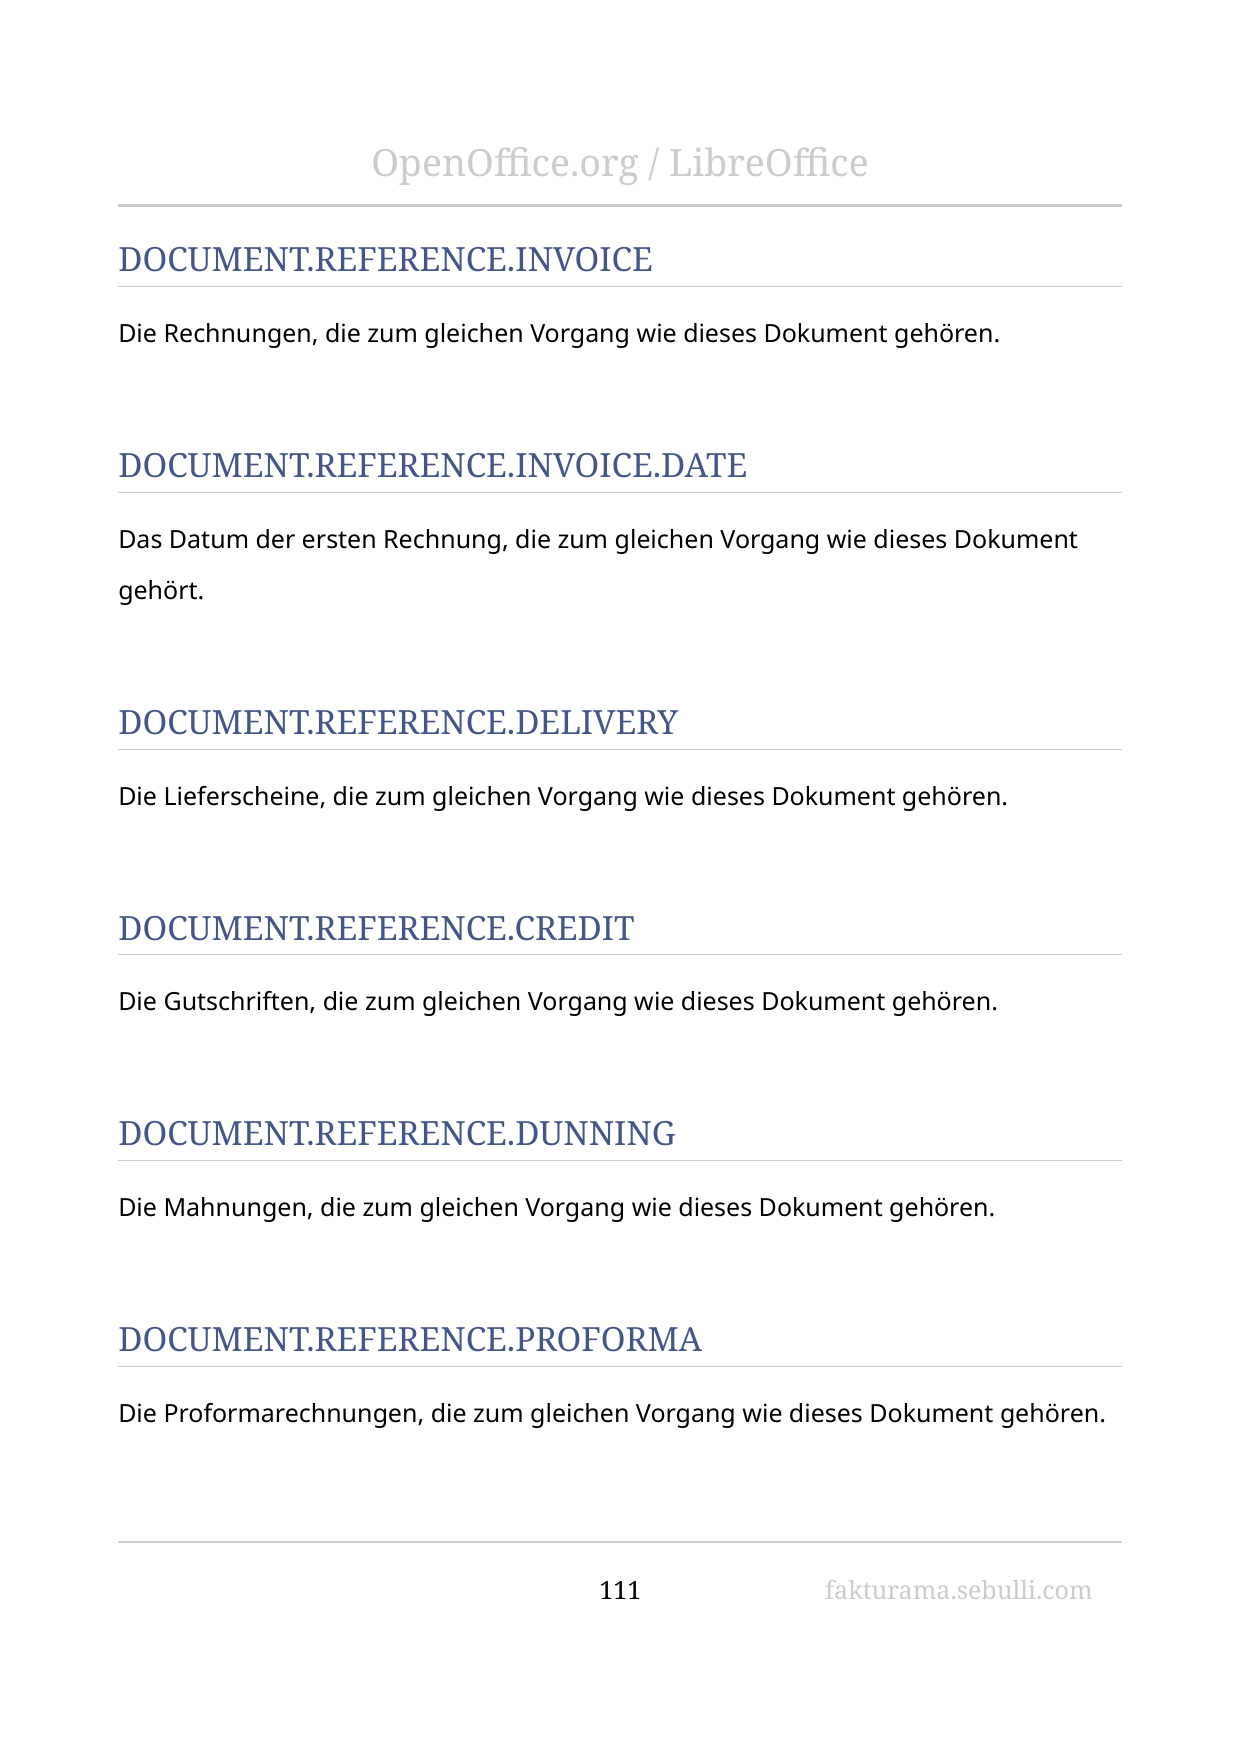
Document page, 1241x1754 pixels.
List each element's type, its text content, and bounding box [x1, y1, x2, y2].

subtitle DOCUMENT.REFERENCE.DELIVERY [118, 699, 1122, 749]
text Die Proformarechnungen, die zum gleichen Vorgang wie dieses Dokument gehören. [118, 1396, 1122, 1429]
subtitle DOCUMENT.REFERENCE.INVOICE.DATE [118, 442, 1122, 492]
subtitle DOCUMENT.REFERENCE.INVOICE [118, 236, 1122, 286]
text Das Datum der ersten Rechnung, die zum gleichen Vorgang wie dieses Dokument gehört. [118, 522, 1122, 607]
text Die Mahnungen, die zum gleichen Vorgang wie dieses Dokument gehören. [118, 1190, 1122, 1224]
text Die Rechnungen, die zum gleichen Vorgang wie dieses Dokument gehören. [118, 316, 1122, 350]
text Die Gutschriften, die zum gleichen Vorgang wie dieses Dokument gehören. [118, 984, 1122, 1018]
subtitle DOCUMENT.REFERENCE.PROFORMA [118, 1316, 1122, 1366]
subtitle DOCUMENT.REFERENCE.DUNNING [118, 1110, 1122, 1160]
subtitle DOCUMENT.REFERENCE.CREDIT [118, 904, 1122, 954]
text Die Lieferscheine, die zum gleichen Vorgang wie dieses Dokument gehören. [118, 778, 1122, 812]
